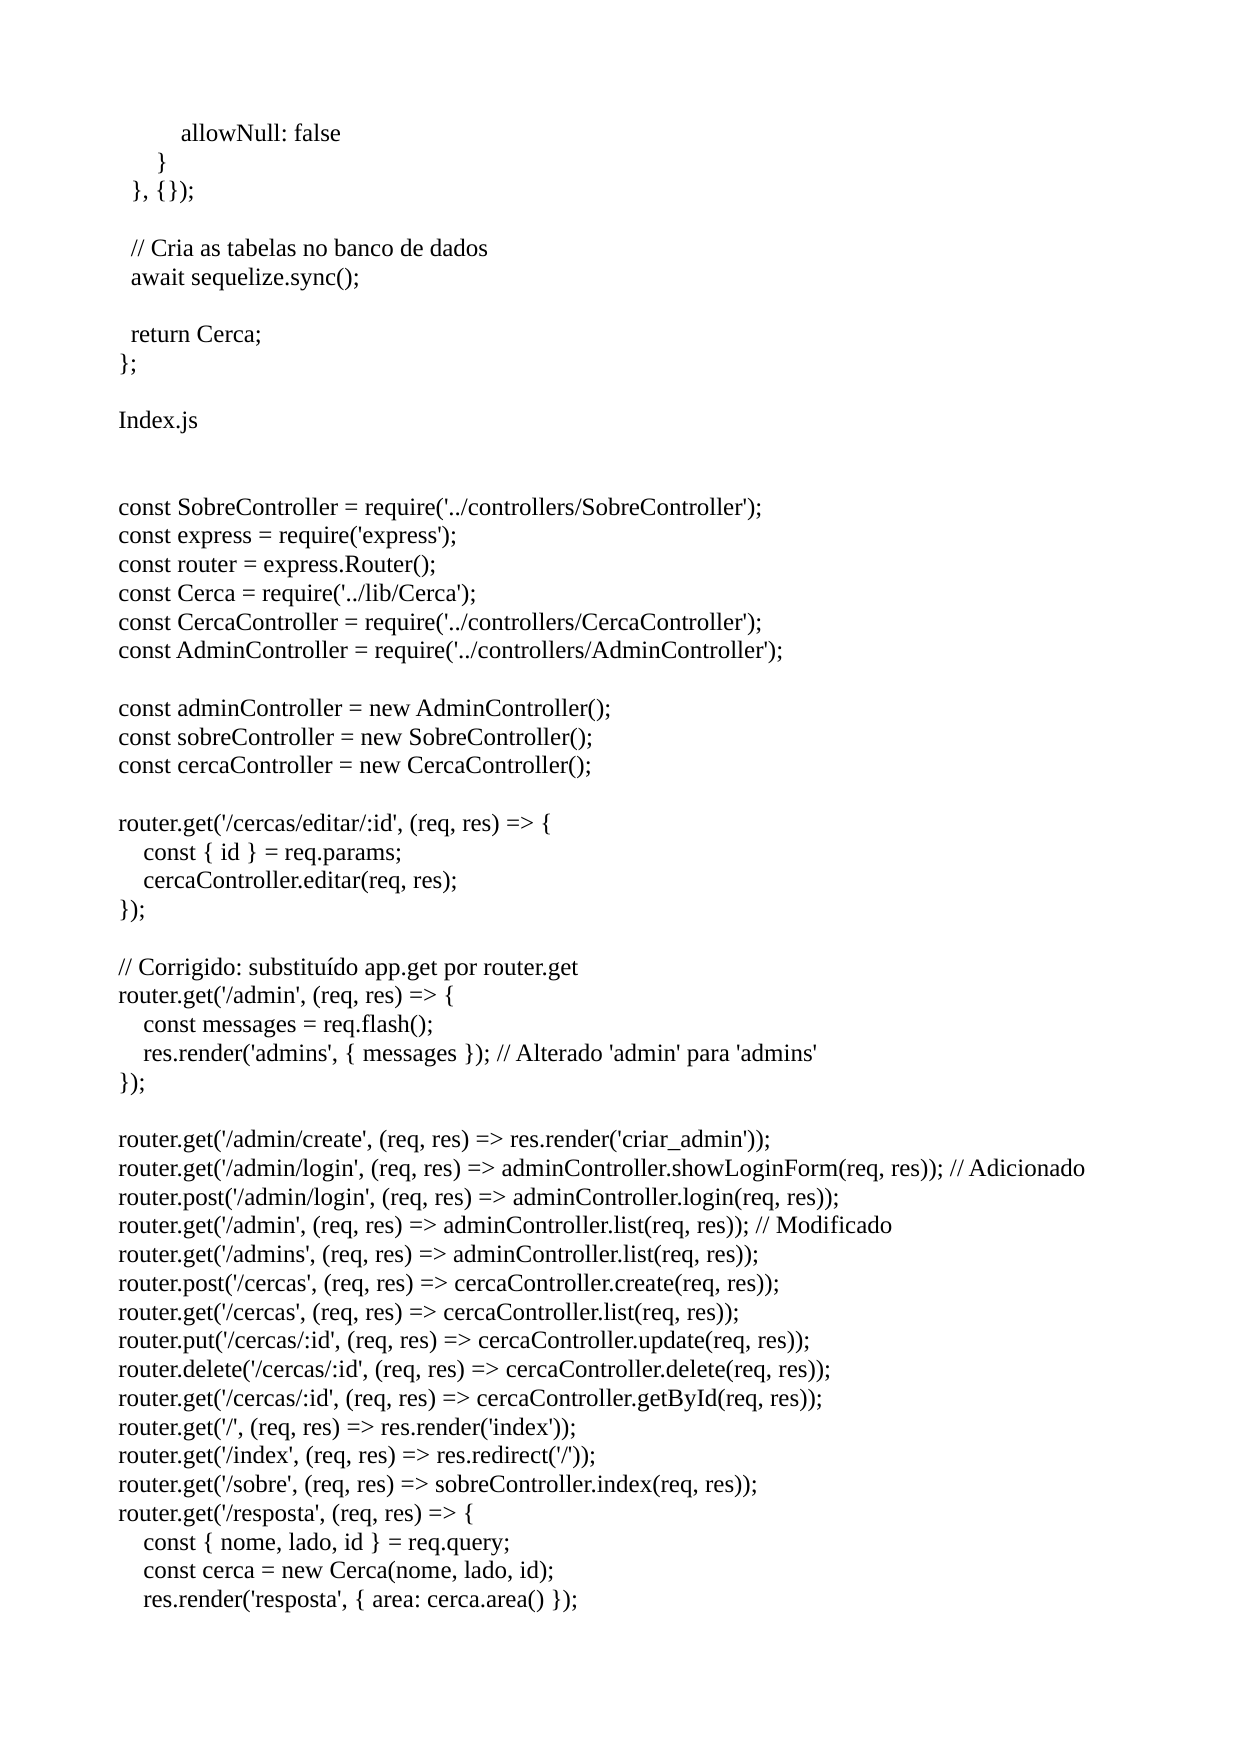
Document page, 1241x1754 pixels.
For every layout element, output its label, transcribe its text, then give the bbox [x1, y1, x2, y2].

text router.post('/cercas', (req, res) => cercaController.create(req, res)); [118, 1268, 1122, 1297]
text const Cerca = require('../lib/Cerca'); [118, 578, 1122, 607]
text allowNull: false [118, 118, 1122, 147]
text router.get('/cercas', (req, res) => cercaController.list(req, res)); [118, 1297, 1122, 1326]
text router.get('/sobre', (req, res) => sobreController.index(req, res)); [118, 1469, 1122, 1498]
text res.render('admins', { messages }); // Alterado 'admin' para 'admins' [118, 1038, 1122, 1067]
text router.get('/index', (req, res) => res.redirect('/')); [118, 1441, 1122, 1469]
text const CercaController = require('../controllers/CercaController'); [118, 607, 1122, 636]
text } [118, 147, 1122, 176]
text router.get('/admin/login', (req, res) => adminController.showLoginForm(req, res)); // Adicionado [118, 1153, 1122, 1182]
text router.get('/admin', (req, res) => { [118, 981, 1122, 1009]
text const { id } = req.params; [118, 837, 1122, 866]
text const AdminController = require('../controllers/AdminController'); [118, 636, 1122, 664]
text // Corrigido: substituído app.get por router.get [118, 952, 1122, 981]
text router.put('/cercas/:id', (req, res) => cercaController.update(req, res)); [118, 1326, 1122, 1354]
text router.get('/cercas/editar/:id', (req, res) => { [118, 808, 1122, 837]
text const { nome, lado, id } = req.query; [118, 1527, 1122, 1556]
text }; Index.js [118, 348, 1122, 434]
text const sobreController = new SobreController(); [118, 722, 1122, 751]
text const express = require('express'); [118, 521, 1122, 549]
text }); [118, 894, 1122, 923]
text // Cria as tabelas no banco de dados [118, 233, 1122, 262]
text router.delete('/cercas/:id', (req, res) => cercaController.delete(req, res)); [118, 1354, 1122, 1383]
text router.get('/admins', (req, res) => adminController.list(req, res)); [118, 1239, 1122, 1268]
text const messages = req.flash(); [118, 1009, 1122, 1038]
text const cercaController = new CercaController(); [118, 751, 1122, 779]
text router.get('/admin', (req, res) => adminController.list(req, res)); // Modificado [118, 1211, 1122, 1239]
text res.render('resposta', { area: cerca.area() }); [118, 1584, 1122, 1613]
text }); [118, 1067, 1122, 1096]
text }, {}); [118, 176, 1122, 204]
text router.post('/admin/login', (req, res) => adminController.login(req, res)); [118, 1182, 1122, 1211]
text router.get('/resposta', (req, res) => { [118, 1498, 1122, 1527]
text router.get('/cercas/:id', (req, res) => cercaController.getById(req, res)); [118, 1383, 1122, 1412]
text const router = express.Router(); [118, 549, 1122, 578]
text const SobreController = require('../controllers/SobreController'); [118, 492, 1122, 521]
text cercaController.editar(req, res); [118, 866, 1122, 894]
text router.get('/', (req, res) => res.render('index')); [118, 1412, 1122, 1441]
text const adminController = new AdminController(); [118, 693, 1122, 722]
text const cerca = new Cerca(nome, lado, id); [118, 1556, 1122, 1584]
text return Cerca; [118, 319, 1122, 348]
text router.get('/admin/create', (req, res) => res.render('criar_admin')); [118, 1124, 1122, 1153]
text await sequelize.sync(); [118, 262, 1122, 291]
